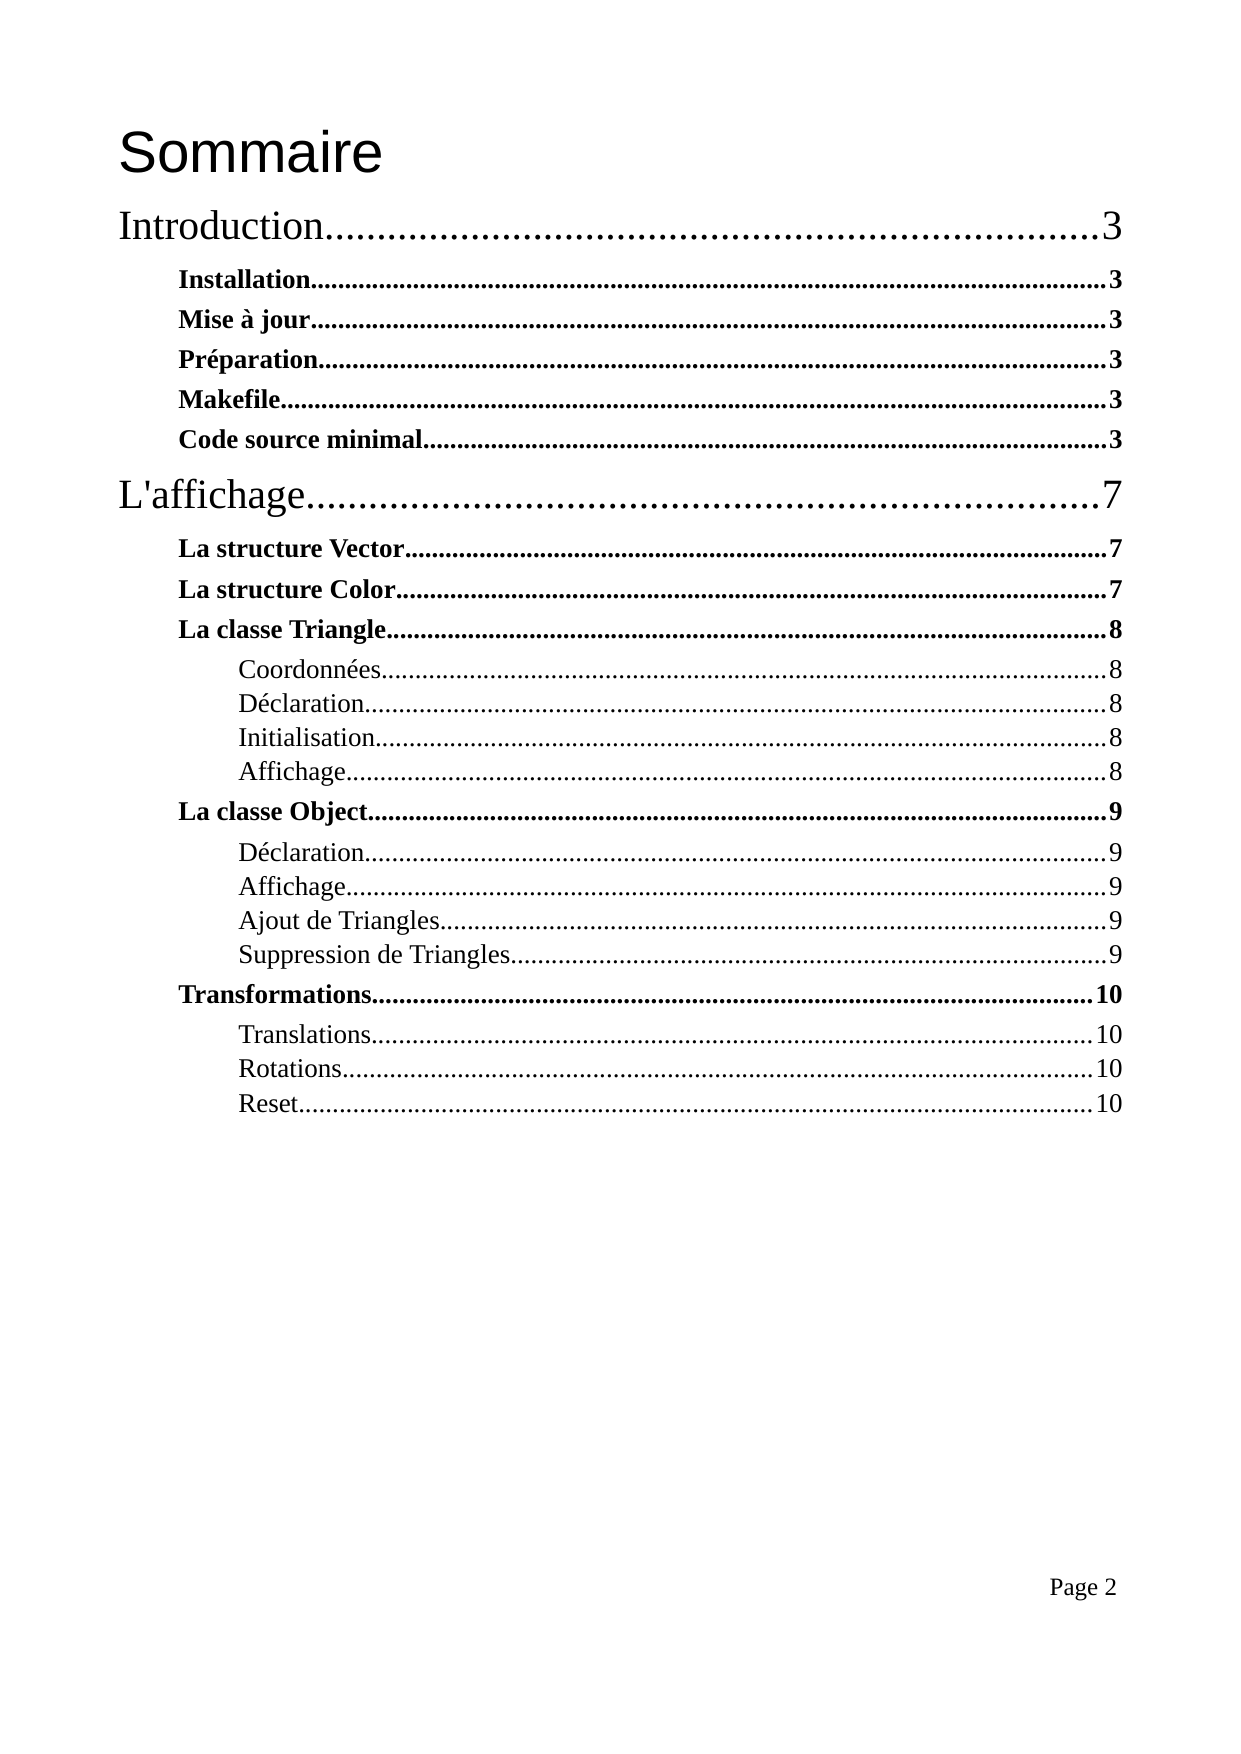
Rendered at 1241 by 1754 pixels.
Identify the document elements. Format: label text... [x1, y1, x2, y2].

text Transformations 10 [178, 978, 1122, 1009]
text Makefile 3 [178, 383, 1122, 414]
text Initialisation 8 [238, 721, 1122, 752]
text Affichage 9 [238, 870, 1122, 901]
text Déclaration 9 [238, 836, 1122, 867]
subtitle Sommaire [118, 118, 1122, 185]
text L'affichage 7 [118, 470, 1122, 518]
text Installation 3 [178, 263, 1122, 294]
text Reset 10 [238, 1087, 1122, 1118]
text Affichage 8 [238, 755, 1122, 787]
text Mise à jour 3 [178, 303, 1122, 334]
text Ajout de Triangles 9 [238, 904, 1122, 935]
text Introduction 3 [118, 200, 1122, 248]
text Code source minimal 3 [178, 423, 1122, 455]
text La classe Object 9 [178, 796, 1122, 827]
text La structure Color 7 [178, 573, 1122, 604]
text Coordonnées 8 [238, 653, 1122, 684]
text Suppression de Triangles 9 [238, 938, 1122, 969]
text La structure Vector 7 [178, 533, 1122, 564]
text Préparation 3 [178, 343, 1122, 374]
text Translations 10 [238, 1018, 1122, 1049]
text Déclaration 8 [238, 687, 1122, 718]
text Rotations 10 [238, 1052, 1122, 1084]
text La classe Triangle 8 [178, 613, 1122, 644]
